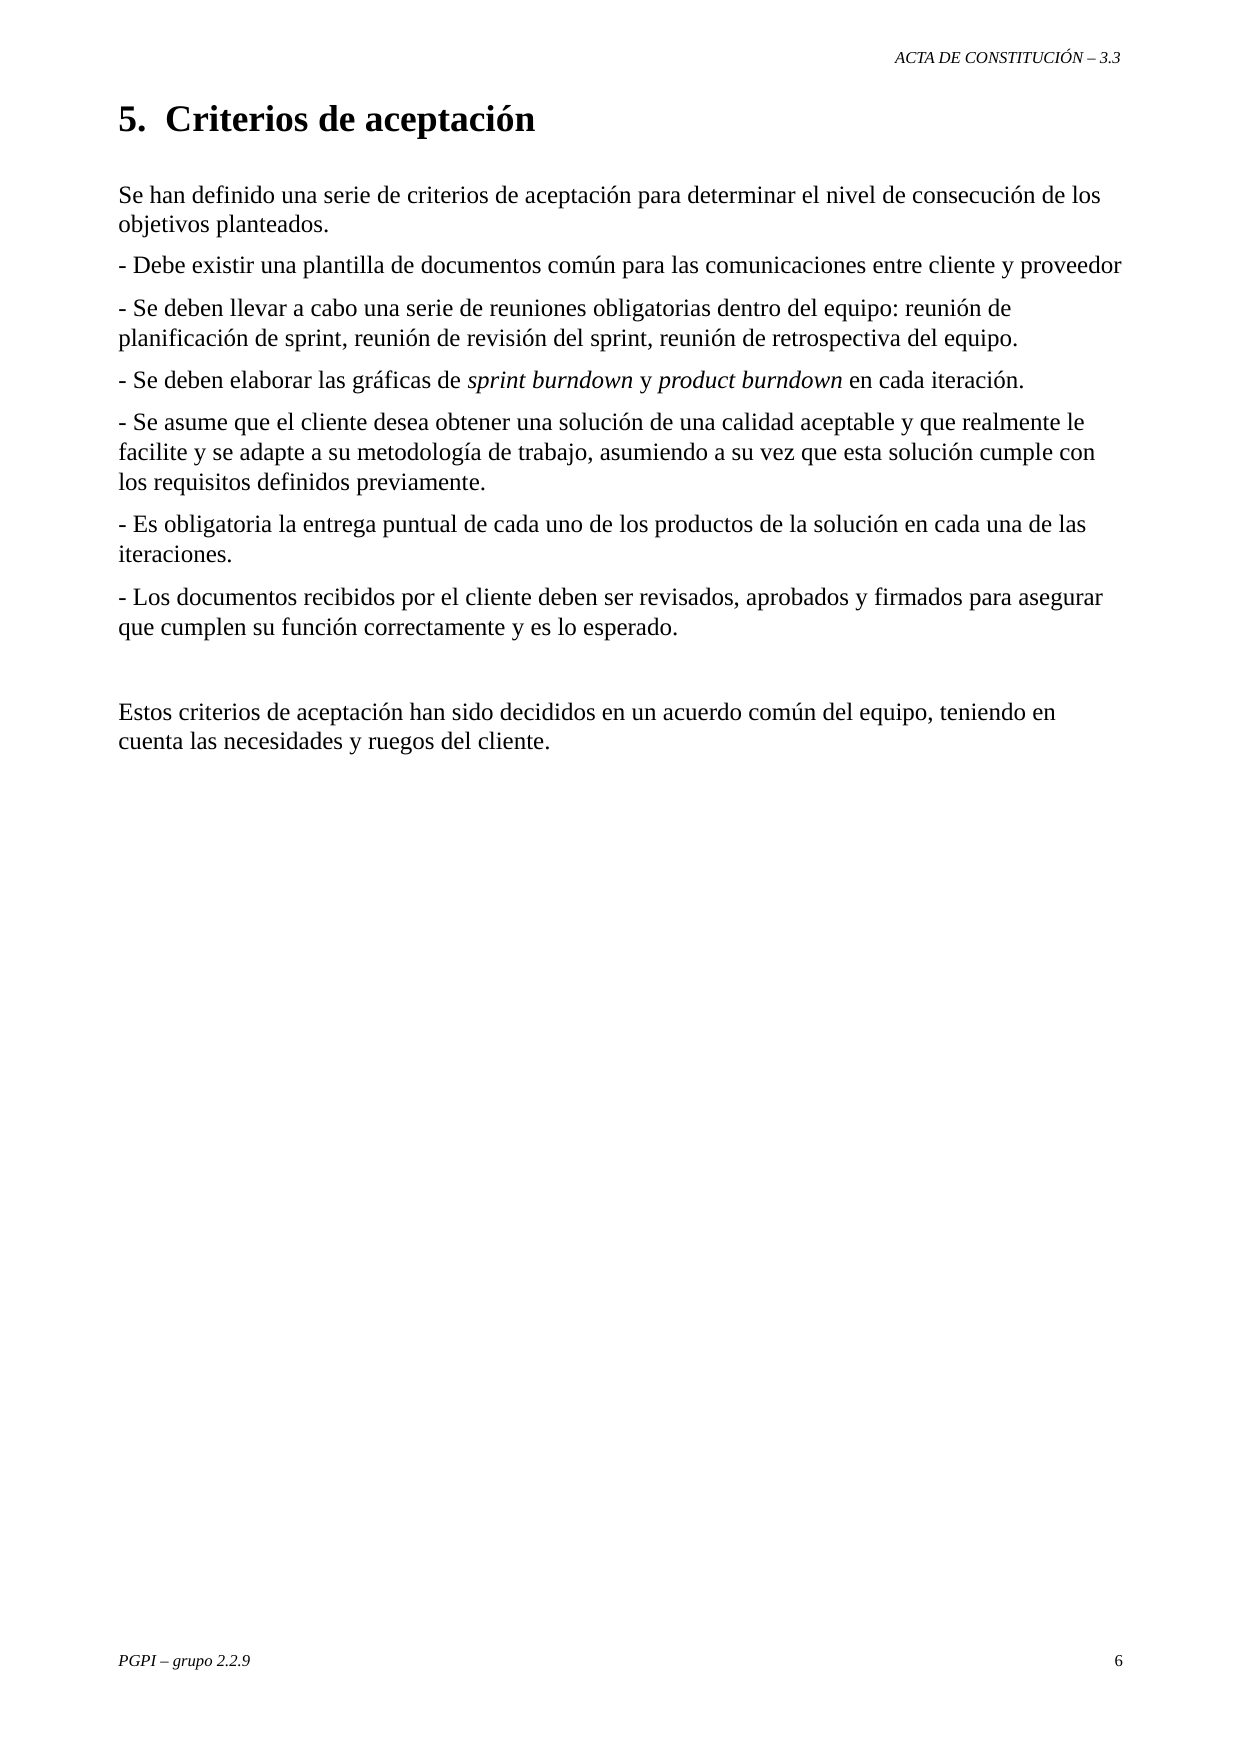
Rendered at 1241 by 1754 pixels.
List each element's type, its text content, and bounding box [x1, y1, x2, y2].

text - Debe existir una plantilla de documentos común para las comunicaciones entre cliente y proveedor [81, 250, 1122, 279]
subtitle 5. Criterios de aceptación [118, 96, 1122, 139]
text - Es obligatoria la entrega puntual de cada uno de los productos de la solución en cada una de las iteraciones. [81, 509, 1122, 568]
text - Se deben llevar a cabo una serie de reuniones obligatorias dentro del equipo: reunión de planificación de sprint, reunión de revisión del sprint, reunión de retrospectiva del equipo. [81, 293, 1122, 351]
text Se han definido una serie de criterios de aceptación para determinar el nivel de consecución de los objetivos planteados. [118, 180, 1122, 238]
text - Se deben elaborar las gráficas de sprint burndown y product burndown en cada iteración. [81, 365, 1122, 394]
text - Se asume que el cliente desea obtener una solución de una calidad aceptable y que realmente le facilite y se adapte a su metodología de trabajo, asumiendo a su vez que esta solución cumple con los requisitos definidos previamente. [81, 407, 1122, 496]
text - Los documentos recibidos por el cliente deben ser revisados, aprobados y firmados para asegurar que cumplen su función correctamente y es lo esperado. [81, 582, 1122, 641]
text Estos criterios de aceptación han sido decididos en un acuerdo común del equipo, teniendo en cuenta las necesidades y ruegos del cliente. [118, 697, 1122, 755]
